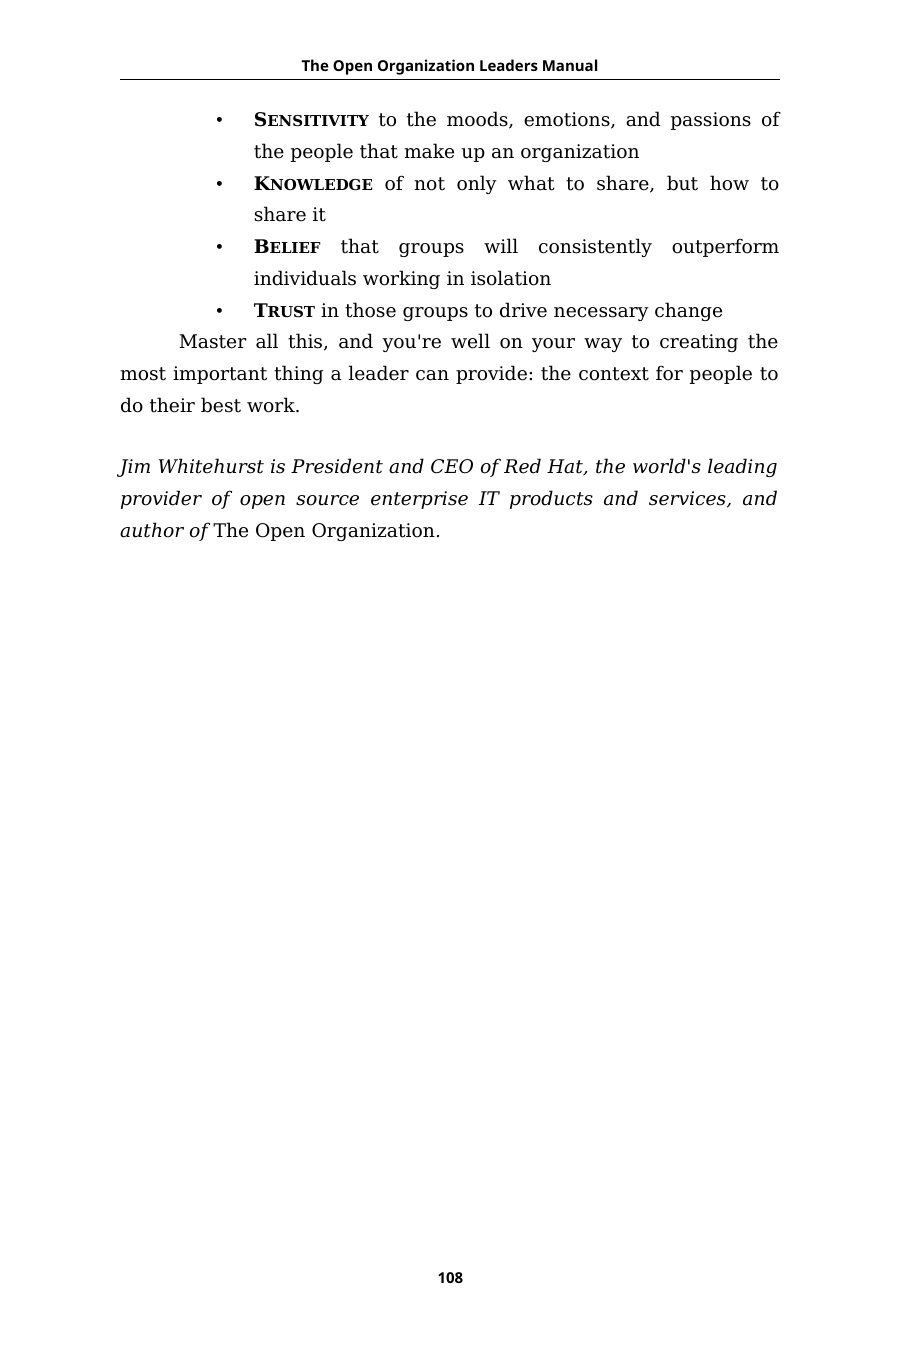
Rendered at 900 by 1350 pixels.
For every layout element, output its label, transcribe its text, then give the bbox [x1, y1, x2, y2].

text Master all this, and you're well on your way to creating the most important thing a leader can provide: the context for people to do their best work. [120, 331, 780, 417]
list Knowledge of not only what to share, but how to share it [216, 172, 780, 226]
text Jim Whitehurst is President and CEO of Red Hat, the world's leading provider of open source enterprise IT products and services, and author of The Open Organization. [120, 456, 780, 542]
list Trust in those groups to drive necessary change [216, 299, 780, 321]
list Sensitivity to the moods, emotions, and passions of the people that make up an organization [216, 109, 780, 162]
list Belief that groups will consistently outperform individuals working in isolation [216, 236, 780, 289]
